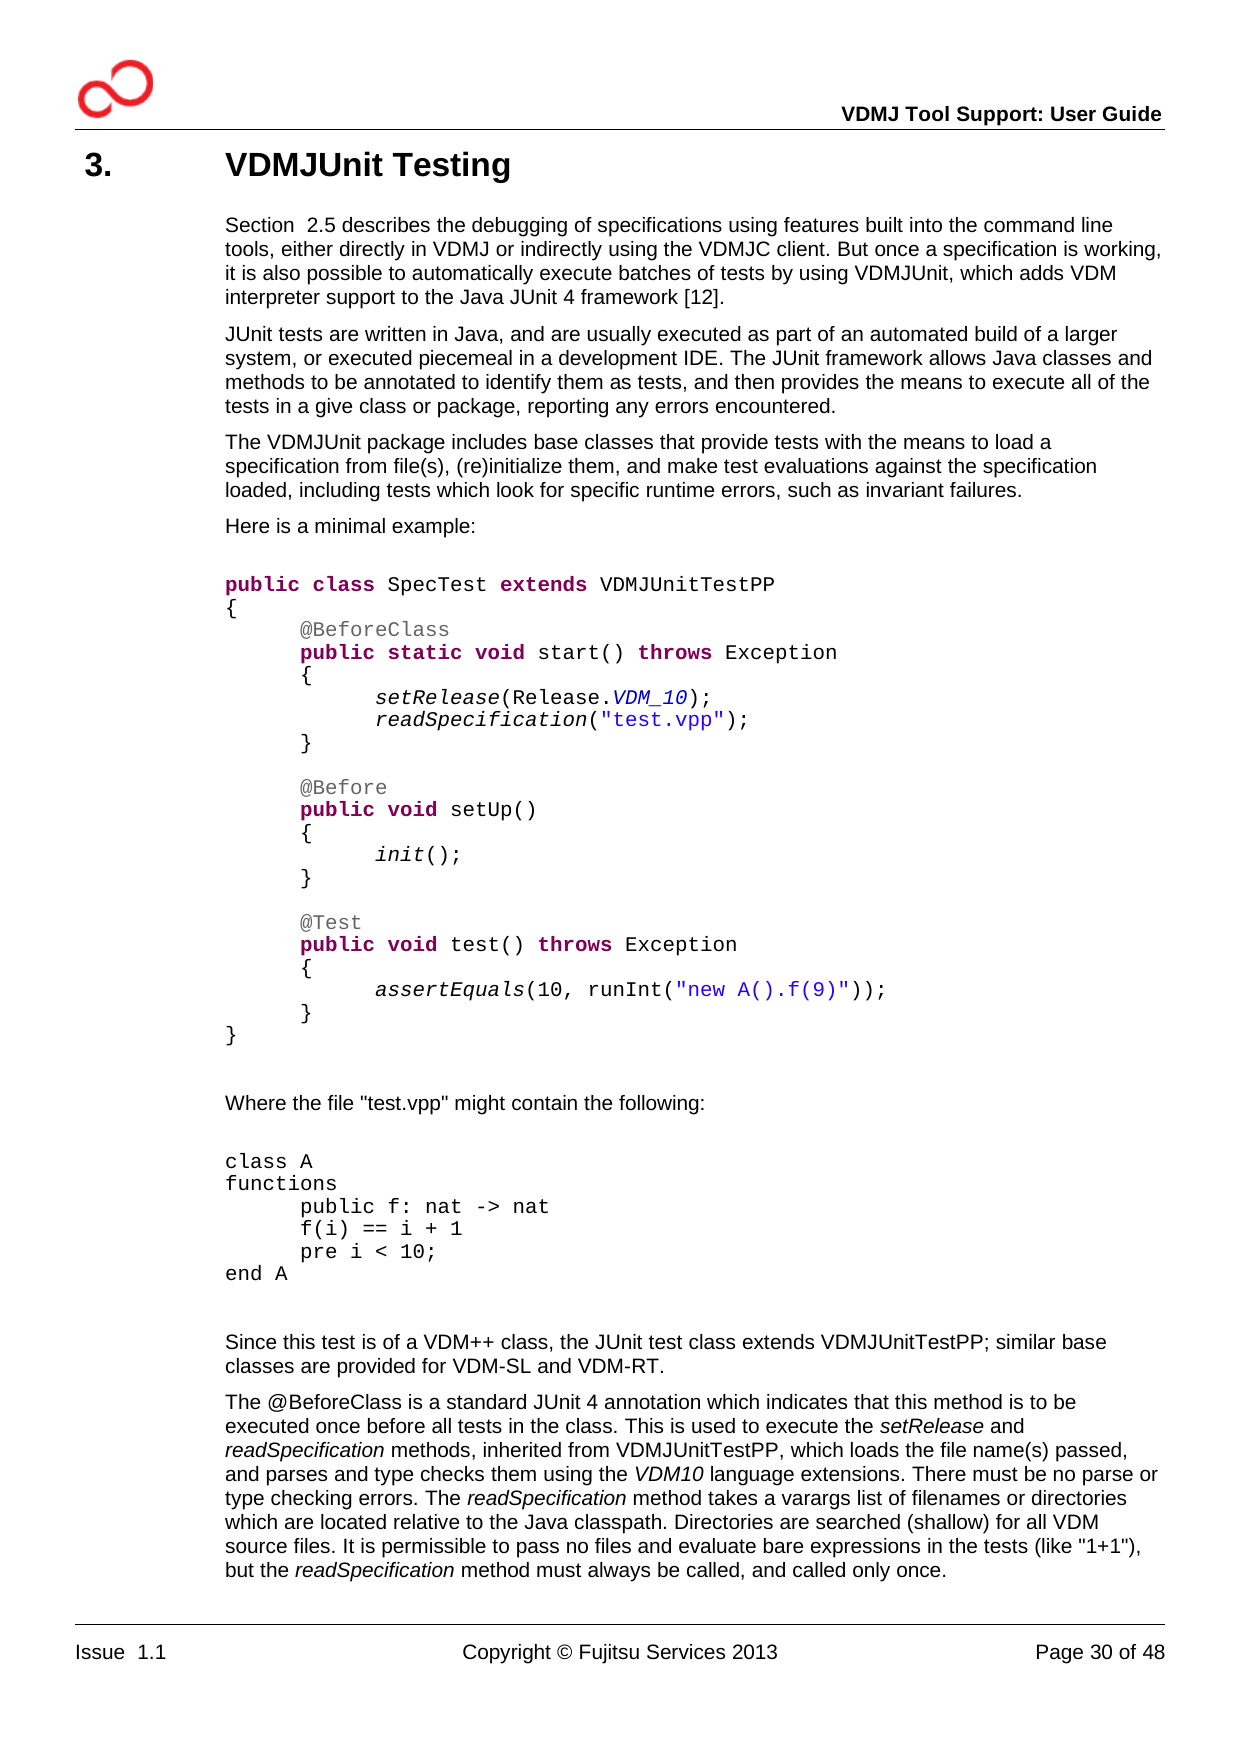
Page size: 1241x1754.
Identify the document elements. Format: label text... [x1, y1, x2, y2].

text class A [225, 1150, 1165, 1173]
text assertEquals(10, runInt("new A().f(9)")); [225, 979, 1165, 1001]
text f(i) == i + 1 [225, 1218, 1165, 1240]
text } [225, 731, 1165, 754]
text @Test [225, 911, 1165, 934]
text public void test() throws Exception [225, 934, 1165, 956]
text public f: nat -> nat [225, 1195, 1165, 1218]
subtitle VDMJUnit Testing [75, 145, 1165, 184]
text { [225, 956, 1165, 979]
text { [225, 596, 1165, 619]
text public class SpecTest extends VDMJUnitTestPP [225, 574, 1165, 596]
text { [225, 821, 1165, 844]
text JUnit tests are written in Java, and are usually executed as part of an automated build of a larger system, or executed piecemeal in a development IDE. The JUnit framework allows Java classes and methods to be annotated to identify them as tests, and then provides the means to execute all of the tests in a give class or package, reporting any errors encountered. [225, 322, 1165, 418]
text Section 2.5 describes the debugging of specifications using features built into the command line tools, either directly in VDMJ or indirectly using the VDMJC client. But once a specification is working, it is also possible to automatically execute batches of tests by using VDMJUnit, which adds VDM interpreter support to the Java JUnit 4 framework [12]. [225, 214, 1165, 309]
text { [225, 664, 1165, 686]
text The @BeforeClass is a standard JUnit 4 annotation which indicates that this method is to be executed once before all tests in the class. This is used to execute the setRelease and readSpecification methods, inherited from VDMJUnitTestPP, which loads the file name(s) passed, and parses and type checks them using the VDM10 language extensions. There must be no parse or type checking errors. The readSpecification method takes a varargs list of filenames or directories which are located relative to the Java classpath. Directories are searched (shallow) for all VDM source files. It is permissible to pass no files and evaluate bare expressions in the tests (like "1+1"), but the readSpecification method must always be called, and called only once. [225, 1391, 1165, 1582]
text setRelease(Release.VDM_10); [225, 686, 1165, 709]
text public void setUp() [225, 799, 1165, 821]
text functions [225, 1173, 1165, 1195]
text @Before [225, 776, 1165, 799]
text pre i < 10; [225, 1240, 1165, 1263]
text Since this test is of a VDM++ class, the JUnit test class extends VDMJUnitTestPP; similar base classes are provided for VDM-SL and VDM-RT. [225, 1330, 1165, 1378]
text init(); [225, 844, 1165, 866]
text public static void start() throws Exception [225, 641, 1165, 664]
text end A [225, 1263, 1165, 1285]
text readSpecification("test.vpp"); [225, 709, 1165, 731]
text } [225, 1024, 1165, 1046]
text } [225, 866, 1165, 889]
text The VDMJUnit package includes base classes that provide tests with the means to load a specification from file(s), (re)initialize them, and make test evaluations against the specification loaded, including tests which look for specific runtime errors, such as invariant failures. [225, 430, 1165, 502]
picture [78, 52, 153, 128]
text Here is a minimal example: [225, 515, 1165, 539]
text } [225, 1001, 1165, 1024]
text @BeforeClass [225, 619, 1165, 641]
text Where the file "test.vpp" might contain the following: [225, 1091, 1165, 1115]
